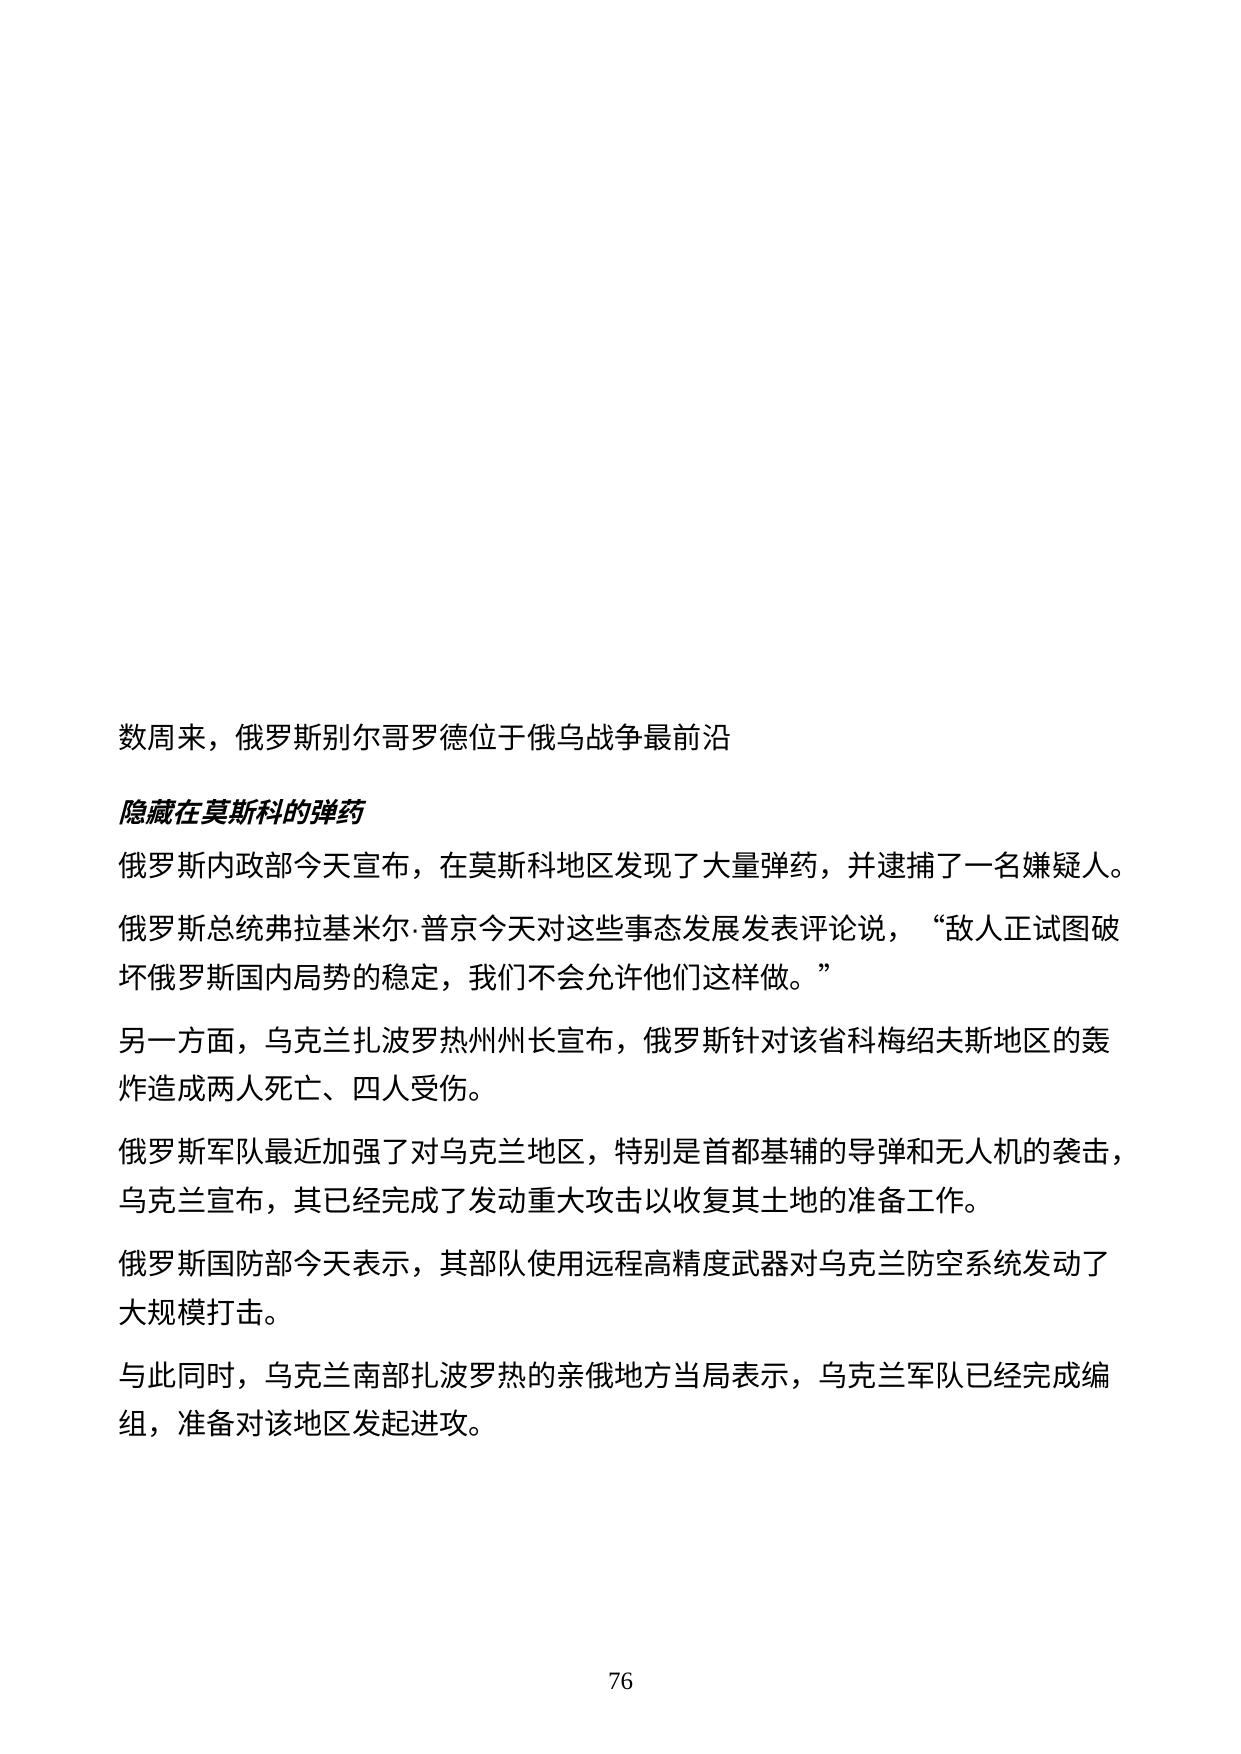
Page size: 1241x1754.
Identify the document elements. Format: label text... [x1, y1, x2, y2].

text 与此同时，乌克兰南部扎波罗热的亲俄地方当局表示，乌克兰军队已经完成编组，准备对该地区发起进攻。 [118, 1352, 1122, 1443]
text 另一方面，乌克兰扎波罗热州州长宣布，俄罗斯针对该省科梅绍夫斯地区的轰炸造成两人死亡、四人受伤。 [118, 1017, 1122, 1108]
text 数周来，俄罗斯别尔哥罗德位于俄乌战争最前沿 [118, 118, 1122, 757]
text 俄罗斯内政部今天宣布，在莫斯科地区发现了大量弹药，并逮捕了一名嫌疑人。 [118, 842, 1122, 885]
text 俄罗斯总统弗拉基米尔·普京今天对这些事态发展发表评论说，“敌人正试图破坏俄罗斯国内局势的稳定，我们不会允许他们这样做。” [118, 906, 1122, 996]
text 俄罗斯国防部今天表示，其部队使用远程高精度武器对乌克兰防空系统发动了大规模打击。 [118, 1241, 1122, 1331]
text 俄罗斯军队最近加强了对乌克兰地区，特别是首都基辅的导弹和无人机的袭击，乌克兰宣布，其已经完成了发动重大攻击以收复其土地的准备工作。 [118, 1129, 1122, 1220]
subtitle 隐藏在莫斯科的弹药 [118, 791, 1122, 830]
